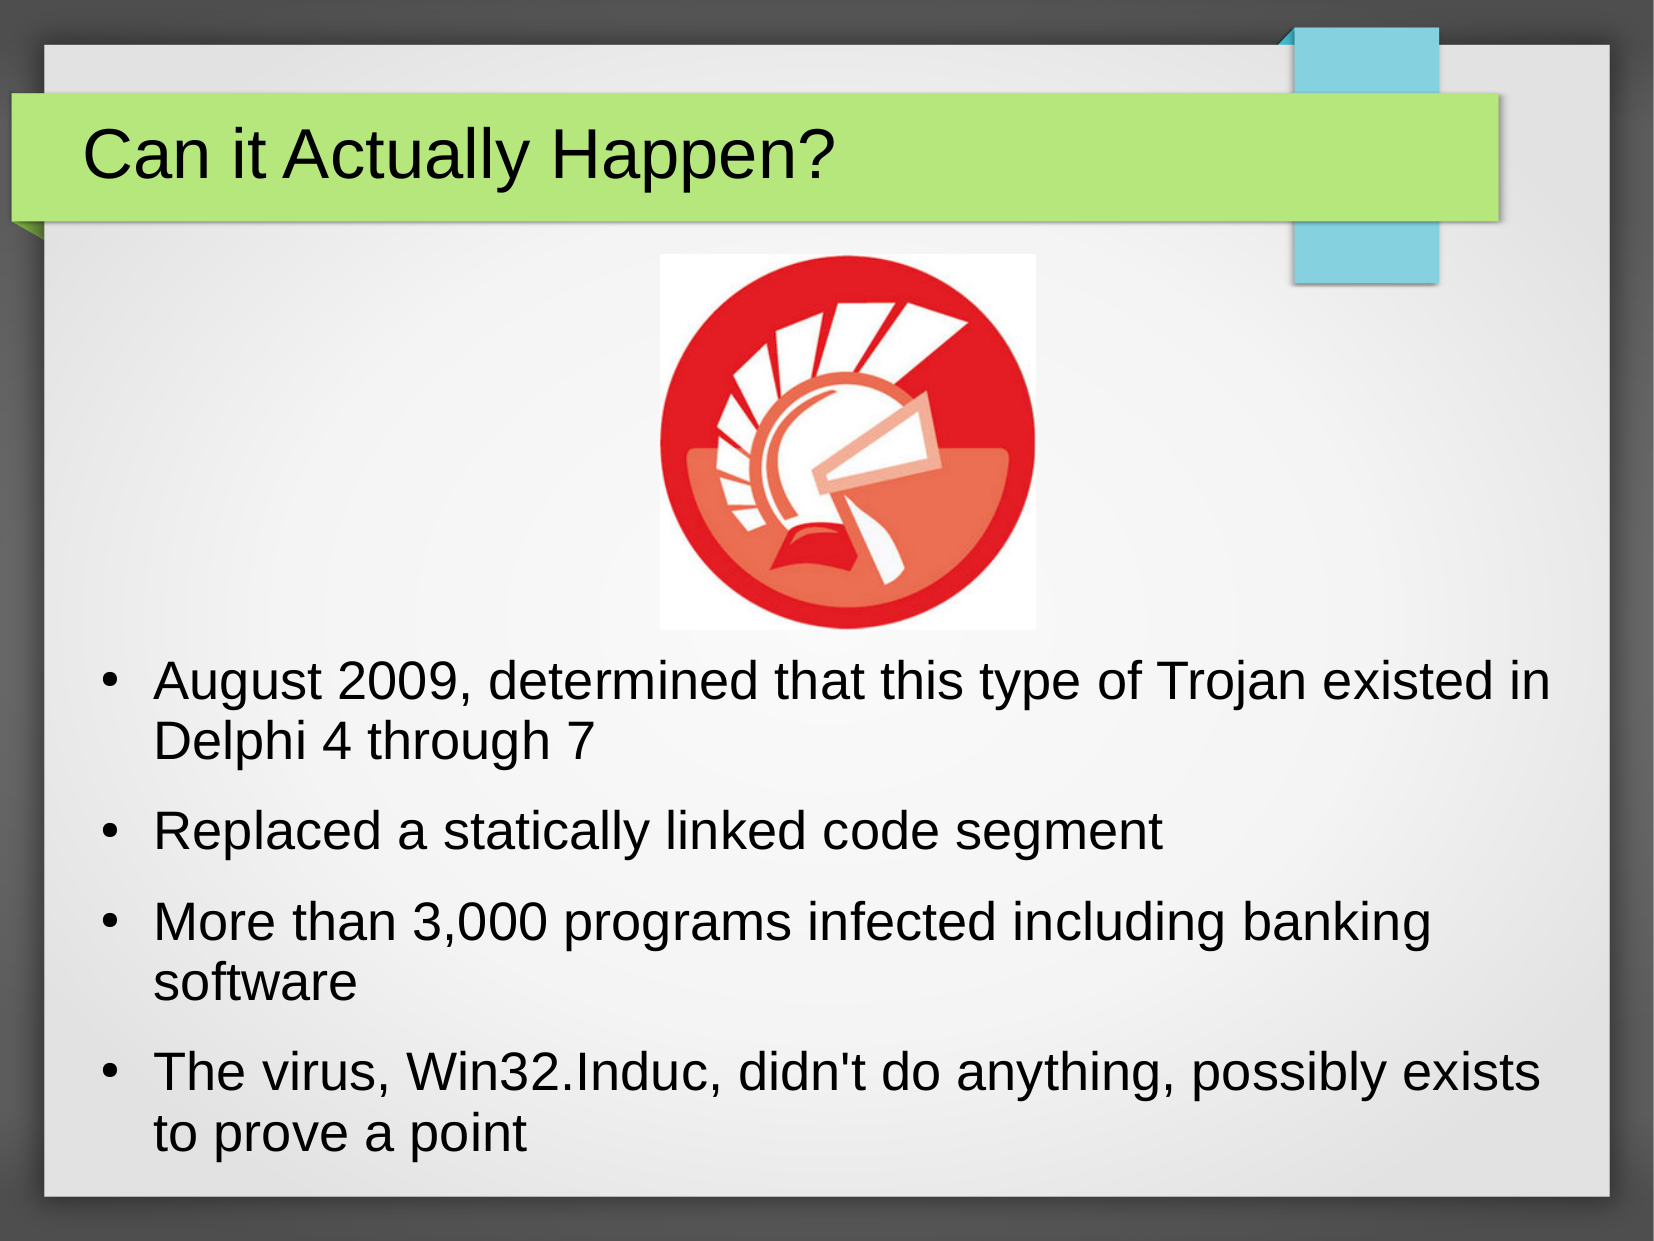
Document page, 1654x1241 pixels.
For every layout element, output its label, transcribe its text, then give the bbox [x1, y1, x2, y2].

picture [0, 0, 1654, 1241]
title Can it Actually Happen? [82, 94, 1264, 213]
list August 2009, determined that this type of Trojan existed in Delphi 4 through 7 Replaced a statically linked code segment More than 3,000 programs infected including banking software The virus, Win32.Induc, didn't do anything, possibly exists to prove a point [82, 650, 1571, 1171]
